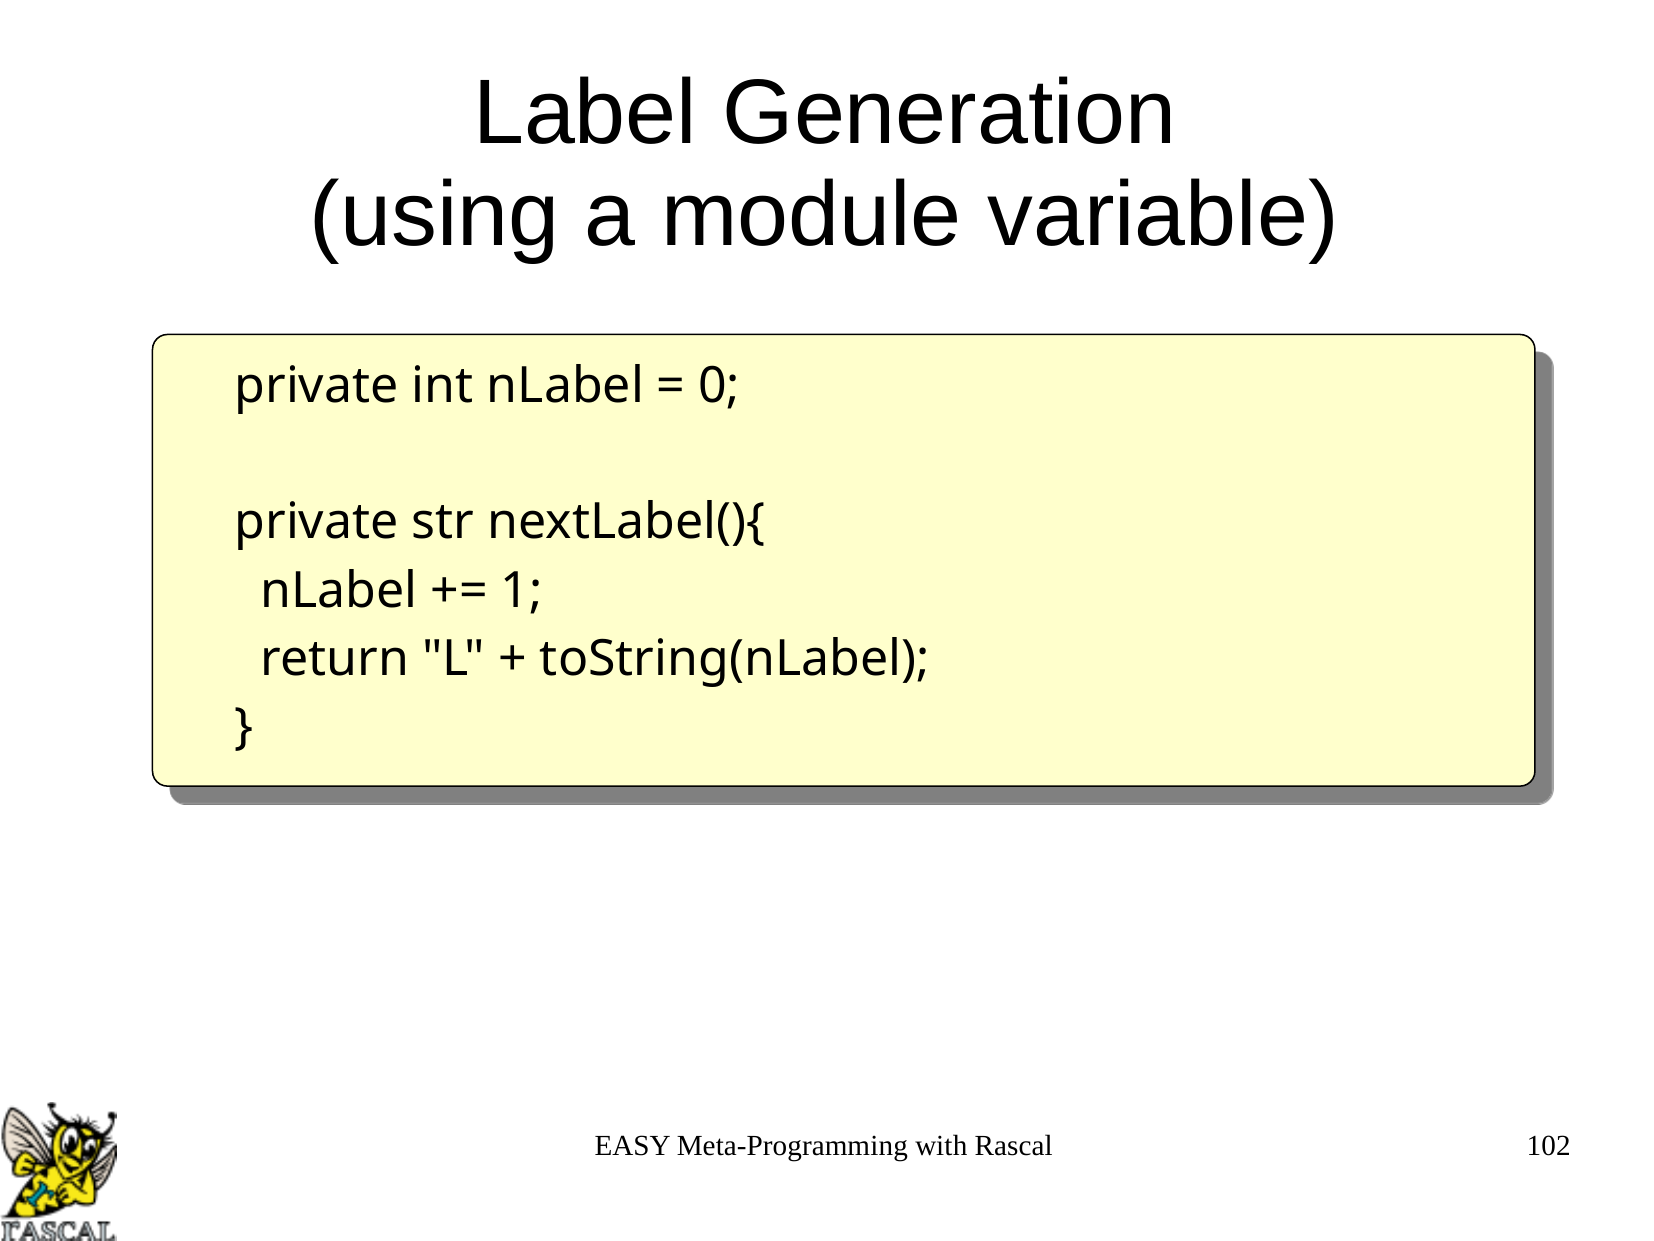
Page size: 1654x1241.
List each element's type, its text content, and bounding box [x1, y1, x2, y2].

title Label Generation (using a module variable) [80, 60, 1570, 266]
picture [0, 1102, 117, 1241]
text_box private int nLabel = 0; private str nextLabel(){ nLabel += 1; return "L" + toString(nLabel); } [219, 341, 1233, 774]
text_box [152, 334, 1535, 787]
